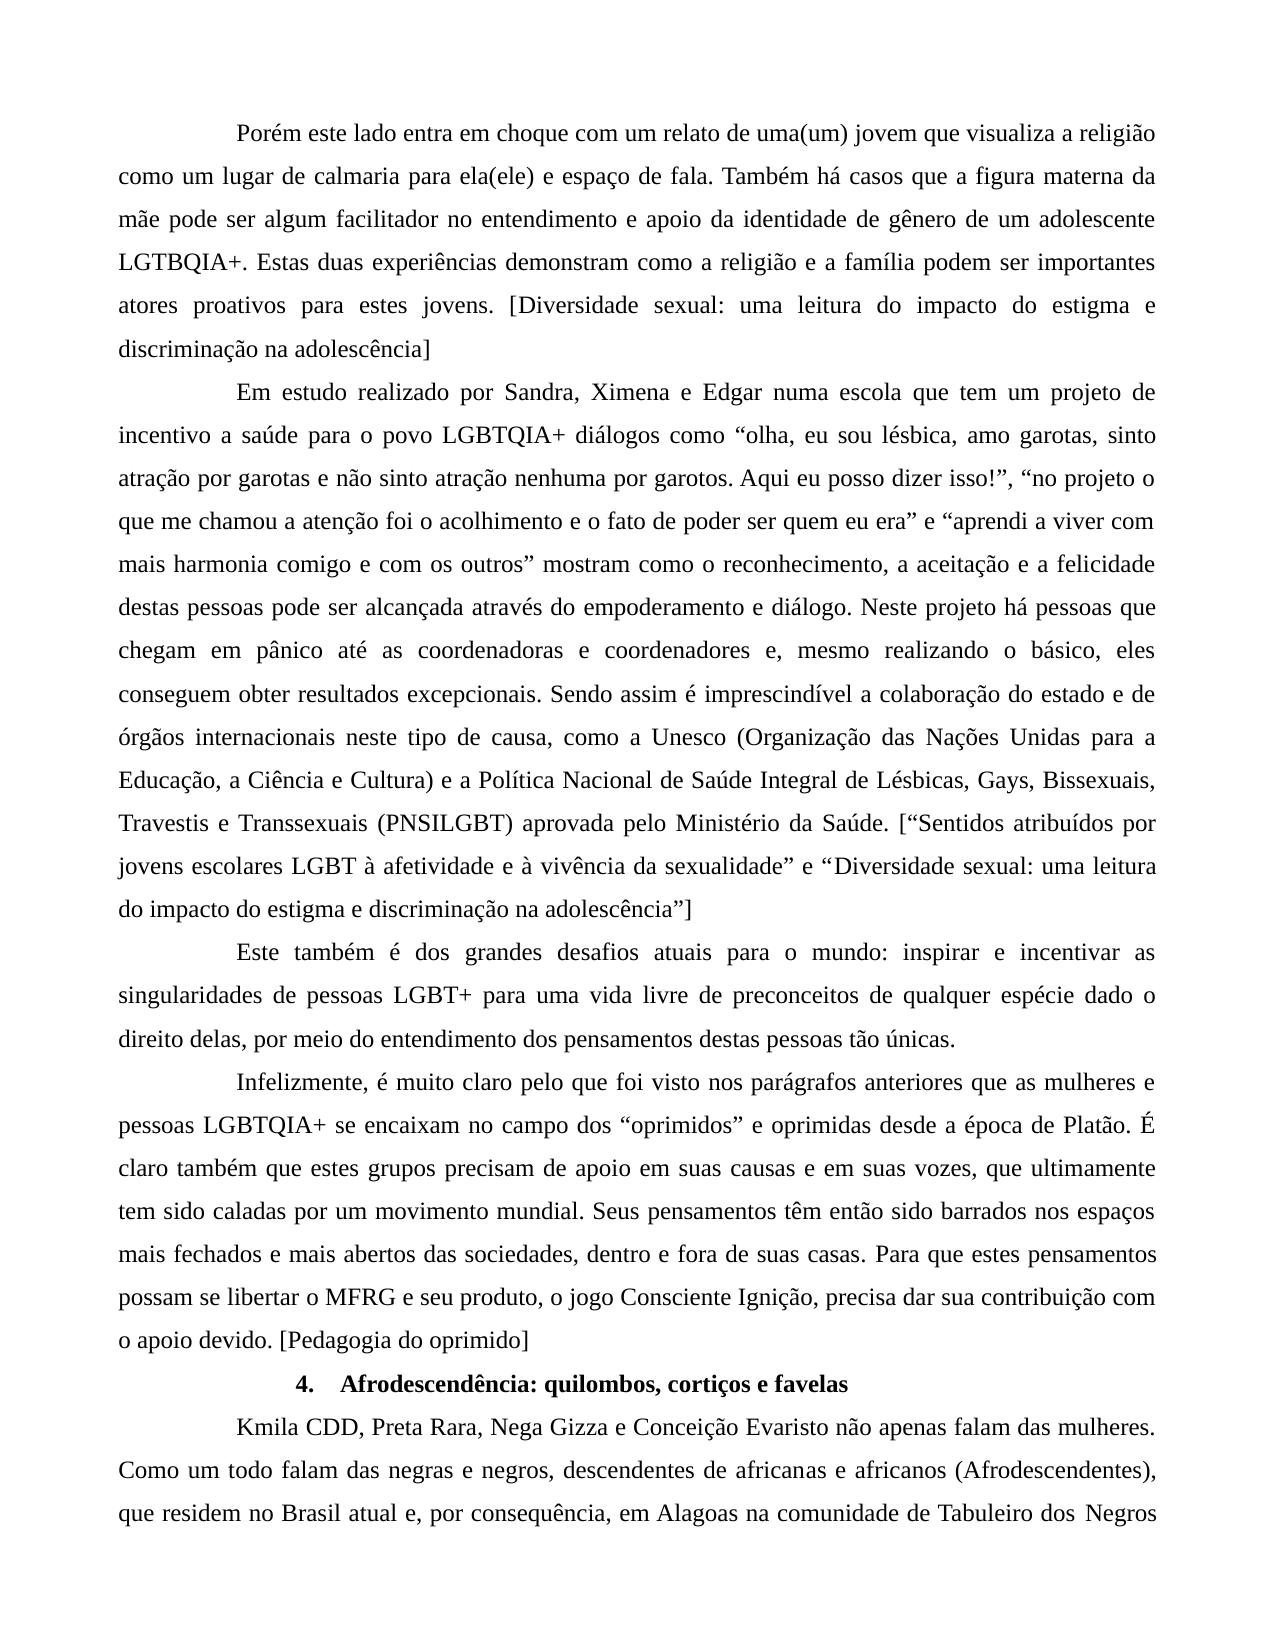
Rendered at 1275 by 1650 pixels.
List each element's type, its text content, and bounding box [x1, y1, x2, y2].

text Kmila CDD, Preta Rara, Nega Gizza e Conceição Evaristo não apenas falam das mulheres. Como um todo falam das negras e negros, descendentes de africanas e africanos (Afrodescendentes), que residem no Brasil atual e, por consequência, em Alagoas na comunidade de Tabuleiro dos Negros [118, 1412, 1157, 1527]
text Este também é dos grandes desafios atuais para o mundo: inspirar e incentivar as singularidades de pessoas LGBT+ para uma vida livre de preconceitos de qualquer espécie dado o direito delas, por meio do entendimento dos pensamentos destas pessoas tão únicas. [118, 937, 1157, 1052]
text Em estudo realizado por Sandra, Ximena e Edgar numa escola que tem um projeto de incentivo a saúde para o povo LGBTQIA+ diálogos como “olha, eu sou lésbica, amo garotas, sinto atração por garotas e não sinto atração nenhuma por garotos. Aqui eu posso dizer isso!”, “no projeto o que me chamou a atenção foi o acolhimento e o fato de poder ser quem eu era” e “aprendi a viver com mais harmonia comigo e com os outros” mostram como o reconhecimento, a aceitação e a felicidade destas pessoas pode ser alcançada através do empoderamento e diálogo. Neste projeto há pessoas que chegam em pânico até as coordenadoras e coordenadores e, mesmo realizando o básico, eles conseguem obter resultados excepcionais. Sendo assim é imprescindível a colaboração do estado e de órgãos internacionais neste tipo de causa, como a Unesco (Organização das Nações Unidas para a Educação, a Ciência e Cultura) e a Política Nacional de Saúde Integral de Lésbicas, Gays, Bissexuais, Travestis e Transsexuais (PNSILGBT) aprovada pelo Ministério da Saúde. [“Sentidos atribuídos por jovens escolares LGBT à afetividade e à vivência da sexualidade” e “Diversidade sexual: uma leitura do impacto do estigma e discriminação na adolescência”] [118, 377, 1157, 923]
text Porém este lado entra em choque com um relato de uma(um) jovem que visualiza a religião como um lugar de calmaria para ela(ele) e espaço de fala. Também há casos que a figura materna da mãe pode ser algum facilitador no entendimento e apoio da identidade de gênero de um adolescente LGTBQIA+. Estas duas experiências demonstram como a religião e a família podem ser importantes atores proativos para estes jovens. [Diversidade sexual: uma leitura do impacto do estigma e discriminação na adolescência] [118, 118, 1157, 362]
list Afrodescendência: quilombos, cortiços e favelas [118, 1369, 1157, 1397]
text Infelizmente, é muito claro pelo que foi visto nos parágrafos anteriores que as mulheres e pessoas LGBTQIA+ se encaixam no campo dos “oprimidos” e oprimidas desde a época de Platão. É claro também que estes grupos precisam de apoio em suas causas e em suas vozes, que ultimamente tem sido caladas por um movimento mundial. Seus pensamentos têm então sido barrados nos espaços mais fechados e mais abertos das sociedades, dentro e fora de suas casas. Para que estes pensamentos possam se libertar o MFRG e seu produto, o jogo Consciente Ignição, precisa dar sua contribuição com o apoio devido. [Pedagogia do oprimido] [118, 1067, 1157, 1354]
